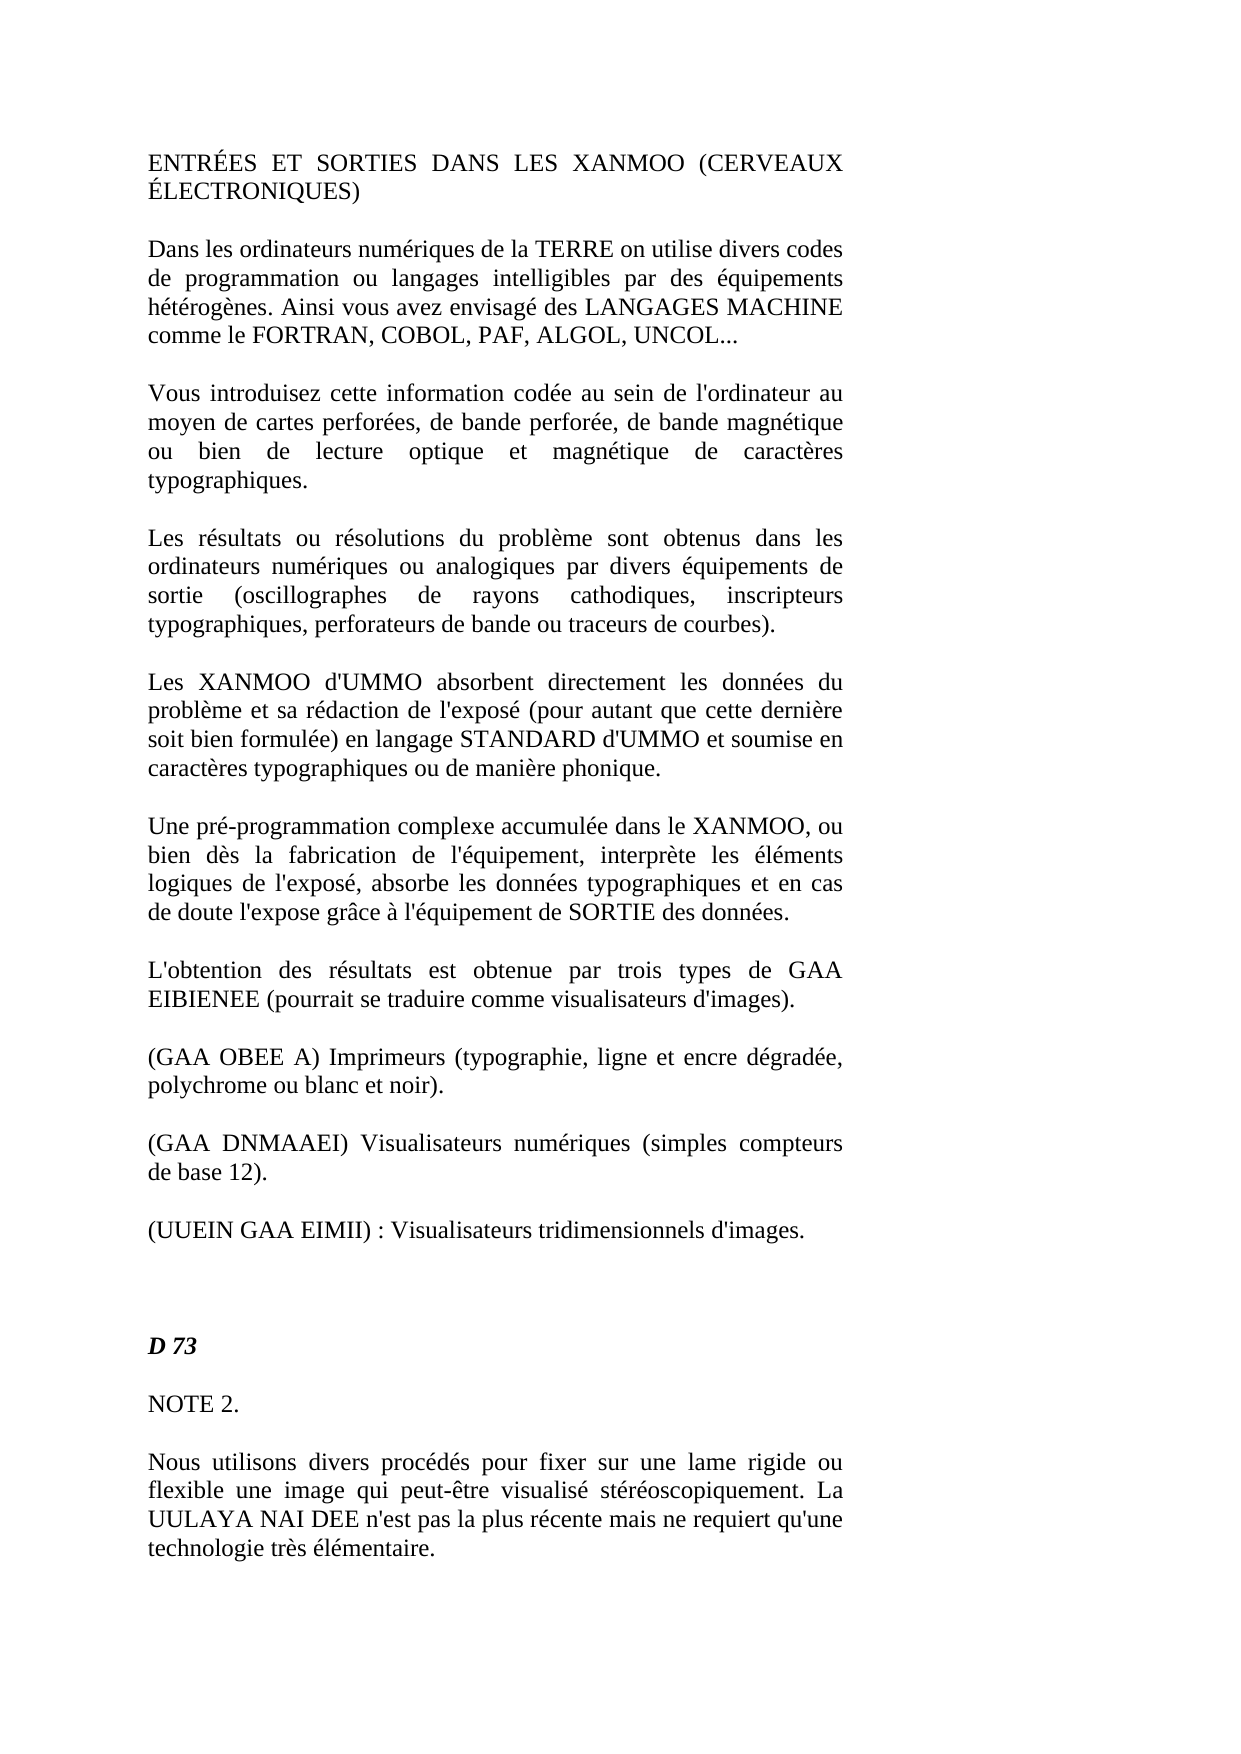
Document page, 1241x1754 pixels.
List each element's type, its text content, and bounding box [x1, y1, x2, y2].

text (GAA DNMAAEI) Visualisateurs numériques (simples compteurs de base 12). [148, 1128, 844, 1186]
text D 73 [148, 1331, 844, 1360]
text Dans les ordinateurs numériques de la TERRE on utilise divers codes de programmation ou langages intelligibles par des équipements hétérogènes. Ainsi vous avez envisagé des LANGAGES MACHINE comme le FORTRAN, COBOL, PAF, ALGOL, UNCOL... [148, 234, 844, 349]
text ENTRÉES ET SORTIES DANS LES XANMOO (CERVEAUX ÉLECTRONIQUES) [148, 148, 844, 205]
text Une pré-programmation complexe accumulée dans le XANMOO, ou bien dès la fabrication de l'équipement, interprète les éléments logiques de l'exposé, absorbe les données typographiques et en cas de doute l'expose grâce à l'équipement de SORTIE des données. [148, 811, 844, 926]
text (UUEIN GAA EIMII) : Visualisateurs tridimensionnels d'images. [148, 1215, 844, 1244]
text Nous utilisons divers procédés pour fixer sur une lame rigide ou flexible une image qui peut-être visualisé stéréoscopiquement. La UULAYA NAI DEE n'est pas la plus récente mais ne requiert qu'une technologie très élémentaire. [148, 1447, 844, 1562]
title NOTE 2. [148, 1389, 844, 1418]
text Vous introduisez cette information codée au sein de l'ordinateur au moyen de cartes perforées, de bande perforée, de bande magnétique ou bien de lecture optique et magnétique de caractères typographiques. [148, 378, 844, 493]
text (GAA OBEE A) Imprimeurs (typographie, ligne et encre dégradée, polychrome ou blanc et noir). [148, 1042, 844, 1099]
text L'obtention des résultats est obtenue par trois types de GAA EIBIENEE (pourrait se traduire comme visualisateurs d'images). [148, 955, 844, 1013]
text Les XANMOO d'UMMO absorbent directement les données du problème et sa rédaction de l'exposé (pour autant que cette dernière soit bien formulée) en langage STANDARD d'UMMO et soumise en caractères typographiques ou de manière phonique. [148, 667, 844, 782]
text Les résultats ou résolutions du problème sont obtenus dans les ordinateurs numériques ou analogiques par divers équipements de sortie (oscillographes de rayons cathodiques, inscripteurs typographiques, perforateurs de bande ou traceurs de courbes). [148, 523, 844, 638]
